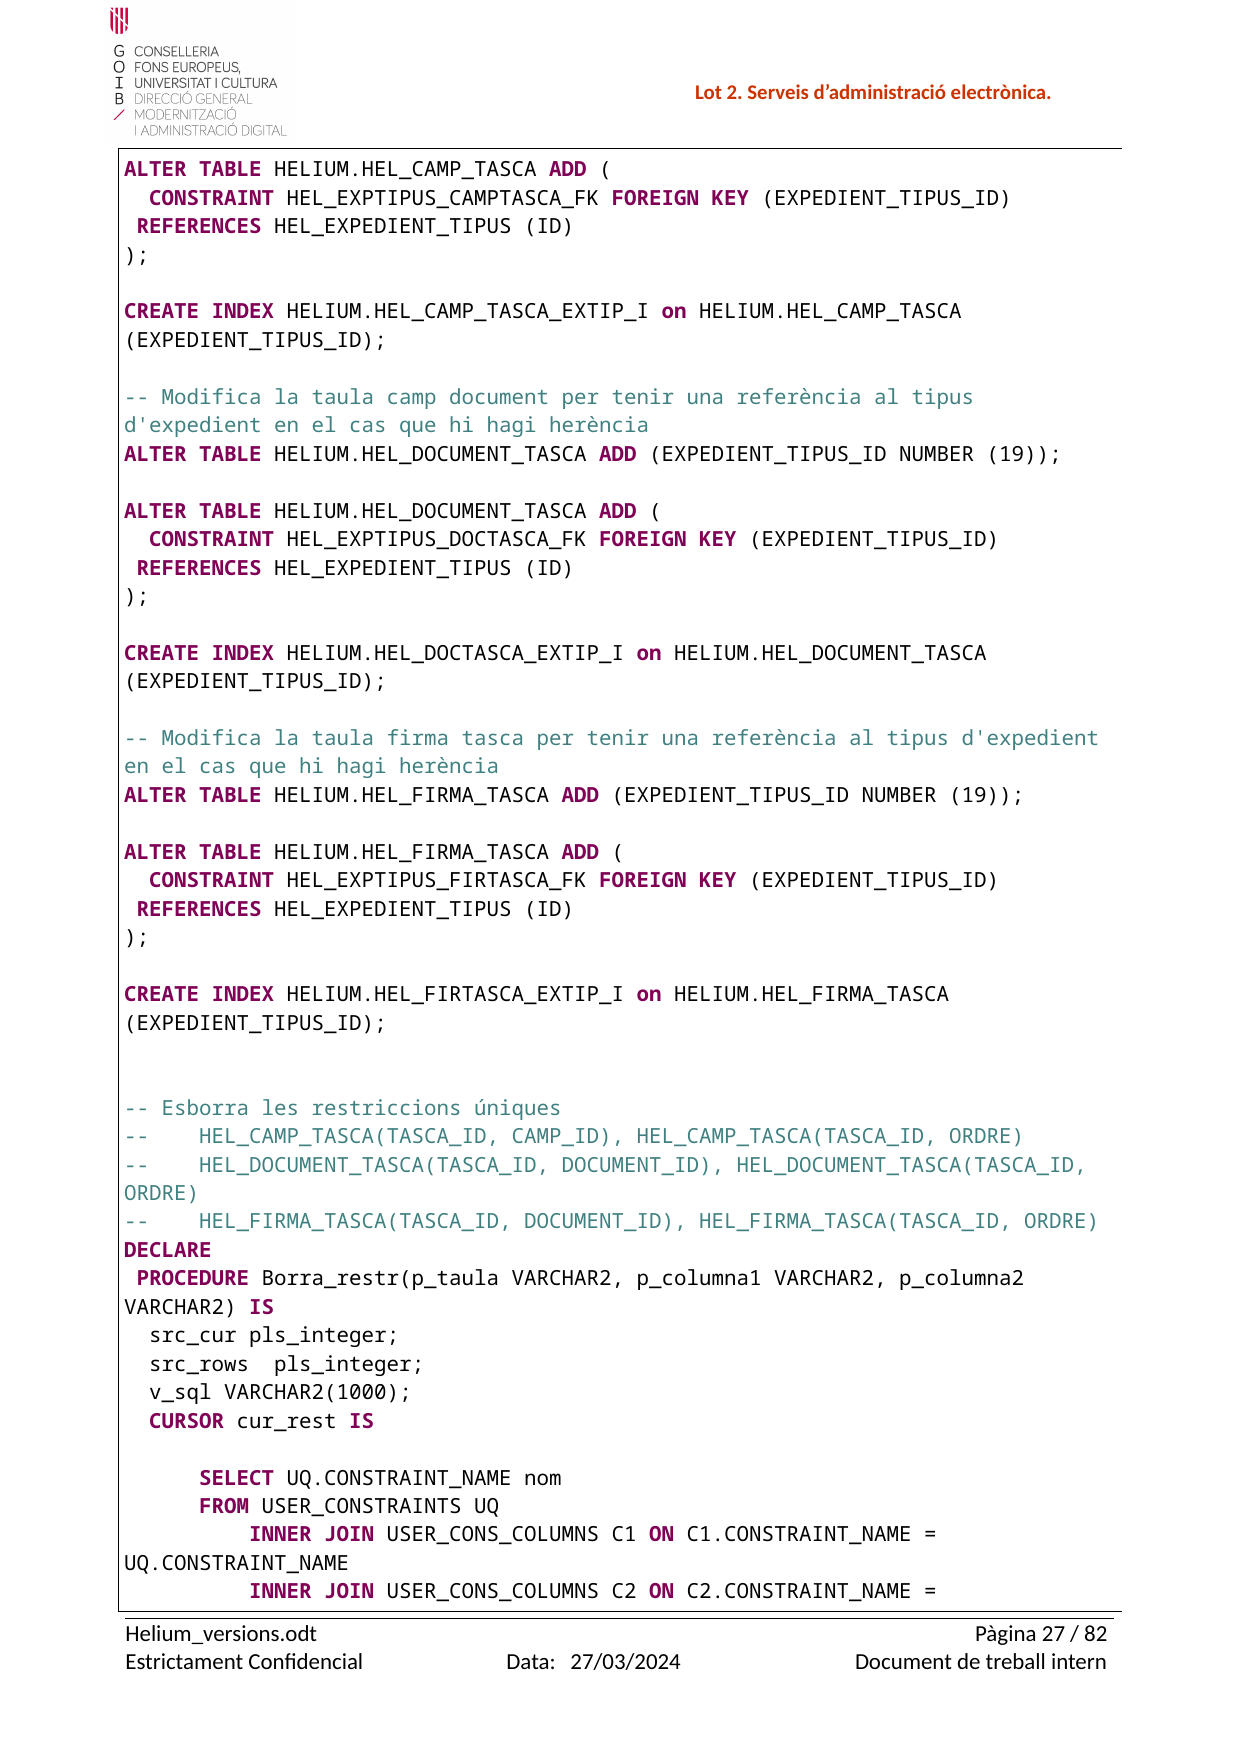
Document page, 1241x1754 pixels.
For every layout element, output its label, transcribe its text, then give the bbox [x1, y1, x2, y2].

picture [100, 0, 297, 144]
table_header ALTER TABLE HELIUM.HEL_CAMP_TASCA ADD ( CONSTRAINT HEL_EXPTIPUS_CAMPTASCA_FK FOREIGN KEY (EXPEDIENT_TIPUS_ID) REFERENCES HEL_EXPEDIENT_TIPUS (ID) ); CREATE INDEX HELIUM.HEL_CAMP_TASCA_EXTIP_I on HELIUM.HEL_CAMP_TASCA (EXPEDIENT_TIPUS_ID); -- Modifica la taula camp document per tenir una referència al tipus d'expedient en el cas que hi hagi herència ALTER TABLE HELIUM.HEL_DOCUMENT_TASCA ADD (EXPEDIENT_TIPUS_ID NUMBER (19)); ALTER TABLE HELIUM.HEL_DOCUMENT_TASCA ADD ( CONSTRAINT HEL_EXPTIPUS_DOCTASCA_FK FOREIGN KEY (EXPEDIENT_TIPUS_ID) REFERENCES HEL_EXPEDIENT_TIPUS (ID) ); CREATE INDEX HELIUM.HEL_DOCTASCA_EXTIP_I on HELIUM.HEL_DOCUMENT_TASCA (EXPEDIENT_TIPUS_ID); -- Modifica la taula firma tasca per tenir una referència al tipus d'expedient en el cas que hi hagi herència ALTER TABLE HELIUM.HEL_FIRMA_TASCA ADD (EXPEDIENT_TIPUS_ID NUMBER (19)); ALTER TABLE HELIUM.HEL_FIRMA_TASCA ADD ( CONSTRAINT HEL_EXPTIPUS_FIRTASCA_FK FOREIGN KEY (EXPEDIENT_TIPUS_ID) REFERENCES HEL_EXPEDIENT_TIPUS (ID) ); CREATE INDEX HELIUM.HEL_FIRTASCA_EXTIP_I on HELIUM.HEL_FIRMA_TASCA (EXPEDIENT_TIPUS_ID); -- Esborra les restriccions úniques -- HEL_CAMP_TASCA(TASCA_ID, CAMP_ID), HEL_CAMP_TASCA(TASCA_ID, ORDRE) -- HEL_DOCUMENT_TASCA(TASCA_ID, DOCUMENT_ID), HEL_DOCUMENT_TASCA(TASCA_ID, ORDRE) -- HEL_FIRMA_TASCA(TASCA_ID, DOCUMENT_ID), HEL_FIRMA_TASCA(TASCA_ID, ORDRE) DECLARE PROCEDURE Borra_restr(p_taula VARCHAR2, p_columna1 VARCHAR2, p_columna2 VARCHAR2) IS src_cur pls_integer; src_rows pls_integer; v_sql VARCHAR2(1000); CURSOR cur_rest IS SELECT UQ.CONSTRAINT_NAME nom FROM USER_CONSTRAINTS UQ INNER JOIN USER_CONS_COLUMNS C1 ON C1.CONSTRAINT_NAME = UQ.CONSTRAINT_NAME INNER JOIN USER_CONS_COLUMNS C2 ON C2.CONSTRAINT_NAME = [119, 149, 1122, 1611]
